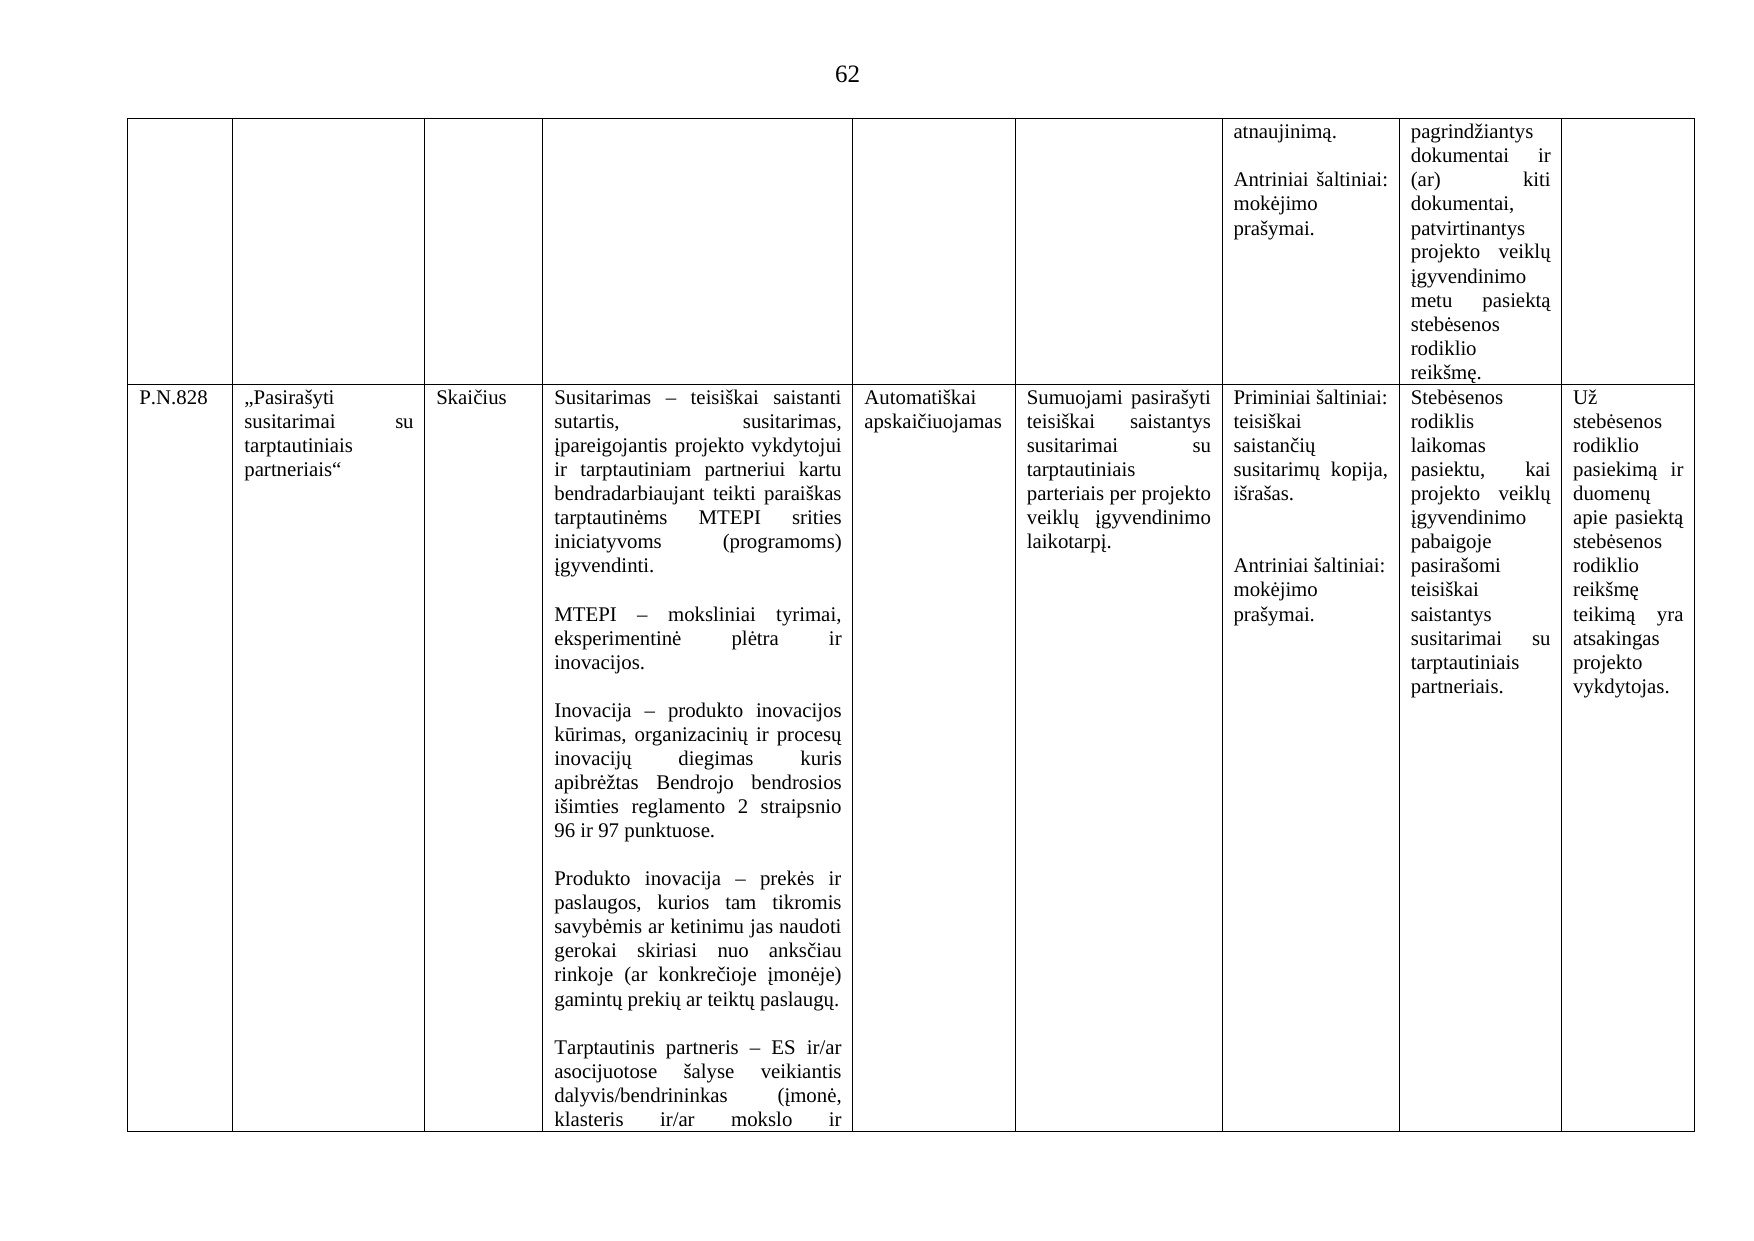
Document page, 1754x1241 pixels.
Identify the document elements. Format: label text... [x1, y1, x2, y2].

table_cell [543, 119, 852, 384]
table_cell pagrindžiantys dokumentai ir (ar) kiti dokumentai, patvirtinantys projekto veiklų įgyvendinimo metu pasiektą stebėsenos rodiklio reikšmę. [1400, 119, 1561, 384]
table_cell [1562, 119, 1694, 384]
table_cell Už stebėsenos rodiklio pasiekimą ir duomenų apie pasiektą stebėsenos rodiklio reikšmę teikimą yra atsakingas projekto vykdytojas. [1562, 385, 1694, 1131]
table_cell [425, 119, 542, 384]
table_cell P.N.828 [128, 385, 232, 1131]
table_cell Stebėsenos rodiklis laikomas pasiektu, kai projekto veiklų įgyvendinimo pabaigoje pasirašomi teisiškai saistantys susitarimai su tarptautiniais partneriais. [1400, 385, 1561, 1131]
table_cell Priminiai šaltiniai: teisiškai saistančių susitarimų kopija, išrašas. Antriniai šaltiniai: mokėjimo prašymai. [1223, 385, 1399, 1131]
table_cell [853, 119, 1015, 384]
table_cell [233, 119, 424, 384]
table_cell [1016, 119, 1222, 384]
table_cell Susitarimas – teisiškai saistanti sutartis, susitarimas, įpareigojantis projekto vykdytojui ir tarptautiniam partneriui kartu bendradarbiaujant teikti paraiškas tarptautinėms MTEPI srities iniciatyvoms (programoms) įgyvendinti. MTEPI – moksliniai tyrimai, eksperimentinė plėtra ir inovacijos. Inovacija – produkto inovacijos kūrimas, organizacinių ir procesų inovacijų diegimas kuris apibrėžtas Bendrojo bendrosios išimties reglamento 2 straipsnio 96 ir 97 punktuose. Produkto inovacija – prekės ir paslaugos, kurios tam tikromis savybėmis ar ketinimu jas naudoti gerokai skiriasi nuo anksčiau rinkoje (ar konkrečioje įmonėje) gamintų prekių ar teiktų paslaugų. Tarptautinis partneris – ES ir/ar asocijuotose šalyse veikiantis dalyvis/bendrininkas (įmonė, klasteris ir/ar mokslo ir [543, 385, 852, 1131]
table_cell [128, 119, 232, 384]
table_cell atnaujinimą. Antriniai šaltiniai: mokėjimo prašymai. [1223, 119, 1399, 384]
table_cell „Pasirašyti susitarimai su tarptautiniais partneriais“ [233, 385, 424, 1131]
table_cell Sumuojami pasirašyti teisiškai saistantys susitarimai su tarptautiniais parteriais per projekto veiklų įgyvendinimo laikotarpį. [1016, 385, 1222, 1131]
table_cell Automatiškai apskaičiuojamas [853, 385, 1015, 1131]
table_cell Skaičius [425, 385, 542, 1131]
